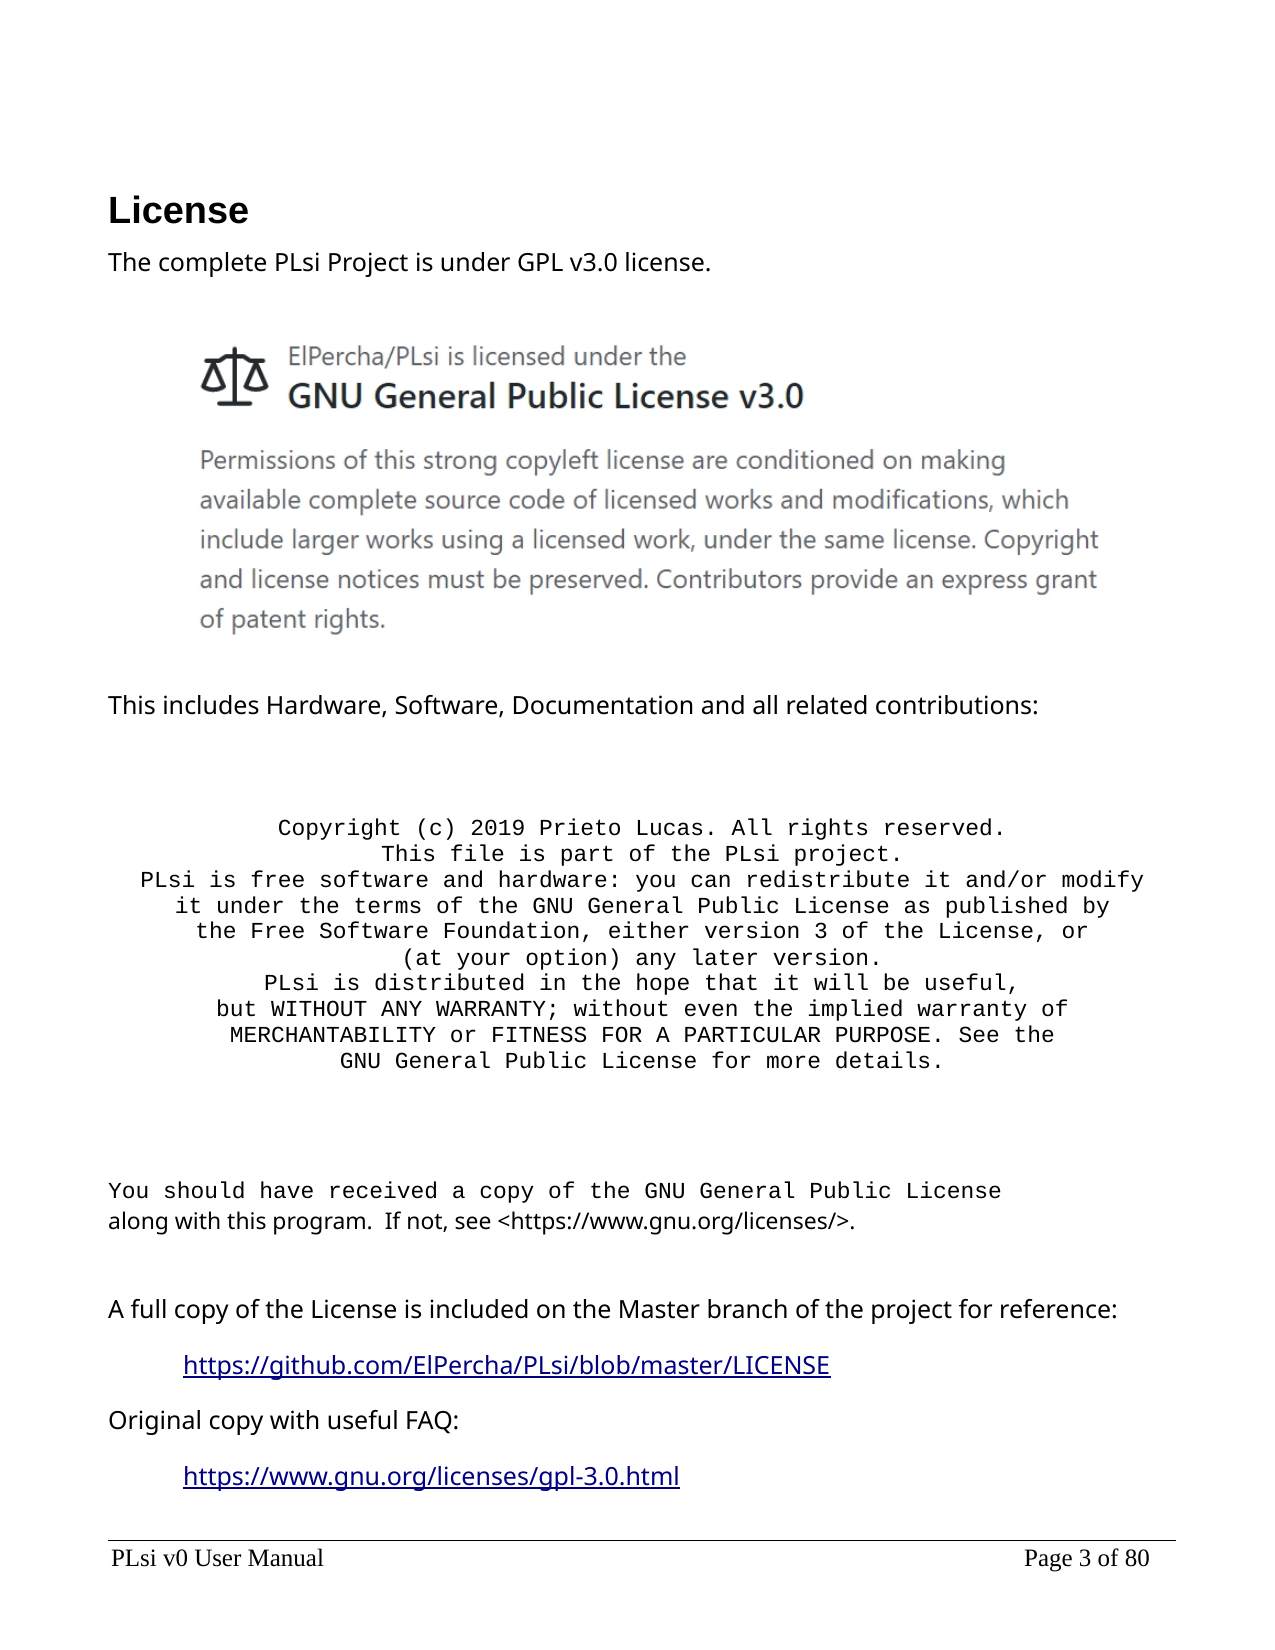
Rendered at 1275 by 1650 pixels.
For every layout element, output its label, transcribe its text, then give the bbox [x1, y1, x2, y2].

text A full copy of the License is included on the Master branch of the project for reference: [108, 1292, 1176, 1326]
subtitle License [108, 188, 1176, 232]
text The complete PLsi Project is under GPL v3.0 license. [108, 244, 1176, 278]
text Copyright (c) 2019 Prieto Lucas. All rights reserved. [108, 816, 1176, 842]
picture [171, 321, 1129, 661]
text but WITHOUT ANY WARRANTY; without even the implied warranty of [108, 998, 1176, 1024]
text the Free Software Foundation, either version 3 of the License, or [108, 920, 1176, 946]
text You should have received a copy of the GNU General Public License [108, 1179, 1176, 1205]
text along with this program. If not, see <https://www.gnu.org/licenses/>. [108, 1205, 1176, 1236]
text PLsi is distributed in the hope that it will be useful, [108, 972, 1176, 998]
text MERCHANTABILITY or FITNESS FOR A PARTICULAR PURPOSE. See the [108, 1024, 1176, 1049]
text This includes Hardware, Software, Documentation and all related contributions: [108, 687, 1176, 722]
text https://github.com/ElPercha/PLsi/blob/master/LICENSE [108, 1347, 1176, 1381]
text GNU General Public License for more details. [108, 1049, 1176, 1076]
text PLsi is free software and hardware: you can redistribute it and/or modify [108, 868, 1176, 894]
text https://www.gnu.org/licenses/gpl-3.0.html [108, 1458, 1176, 1492]
text This file is part of the PLsi project. [108, 842, 1176, 868]
text it under the terms of the GNU General Public License as published by [108, 894, 1176, 920]
text (at your option) any later version. [108, 946, 1176, 972]
text Original copy with useful FAQ: [108, 1403, 1176, 1437]
